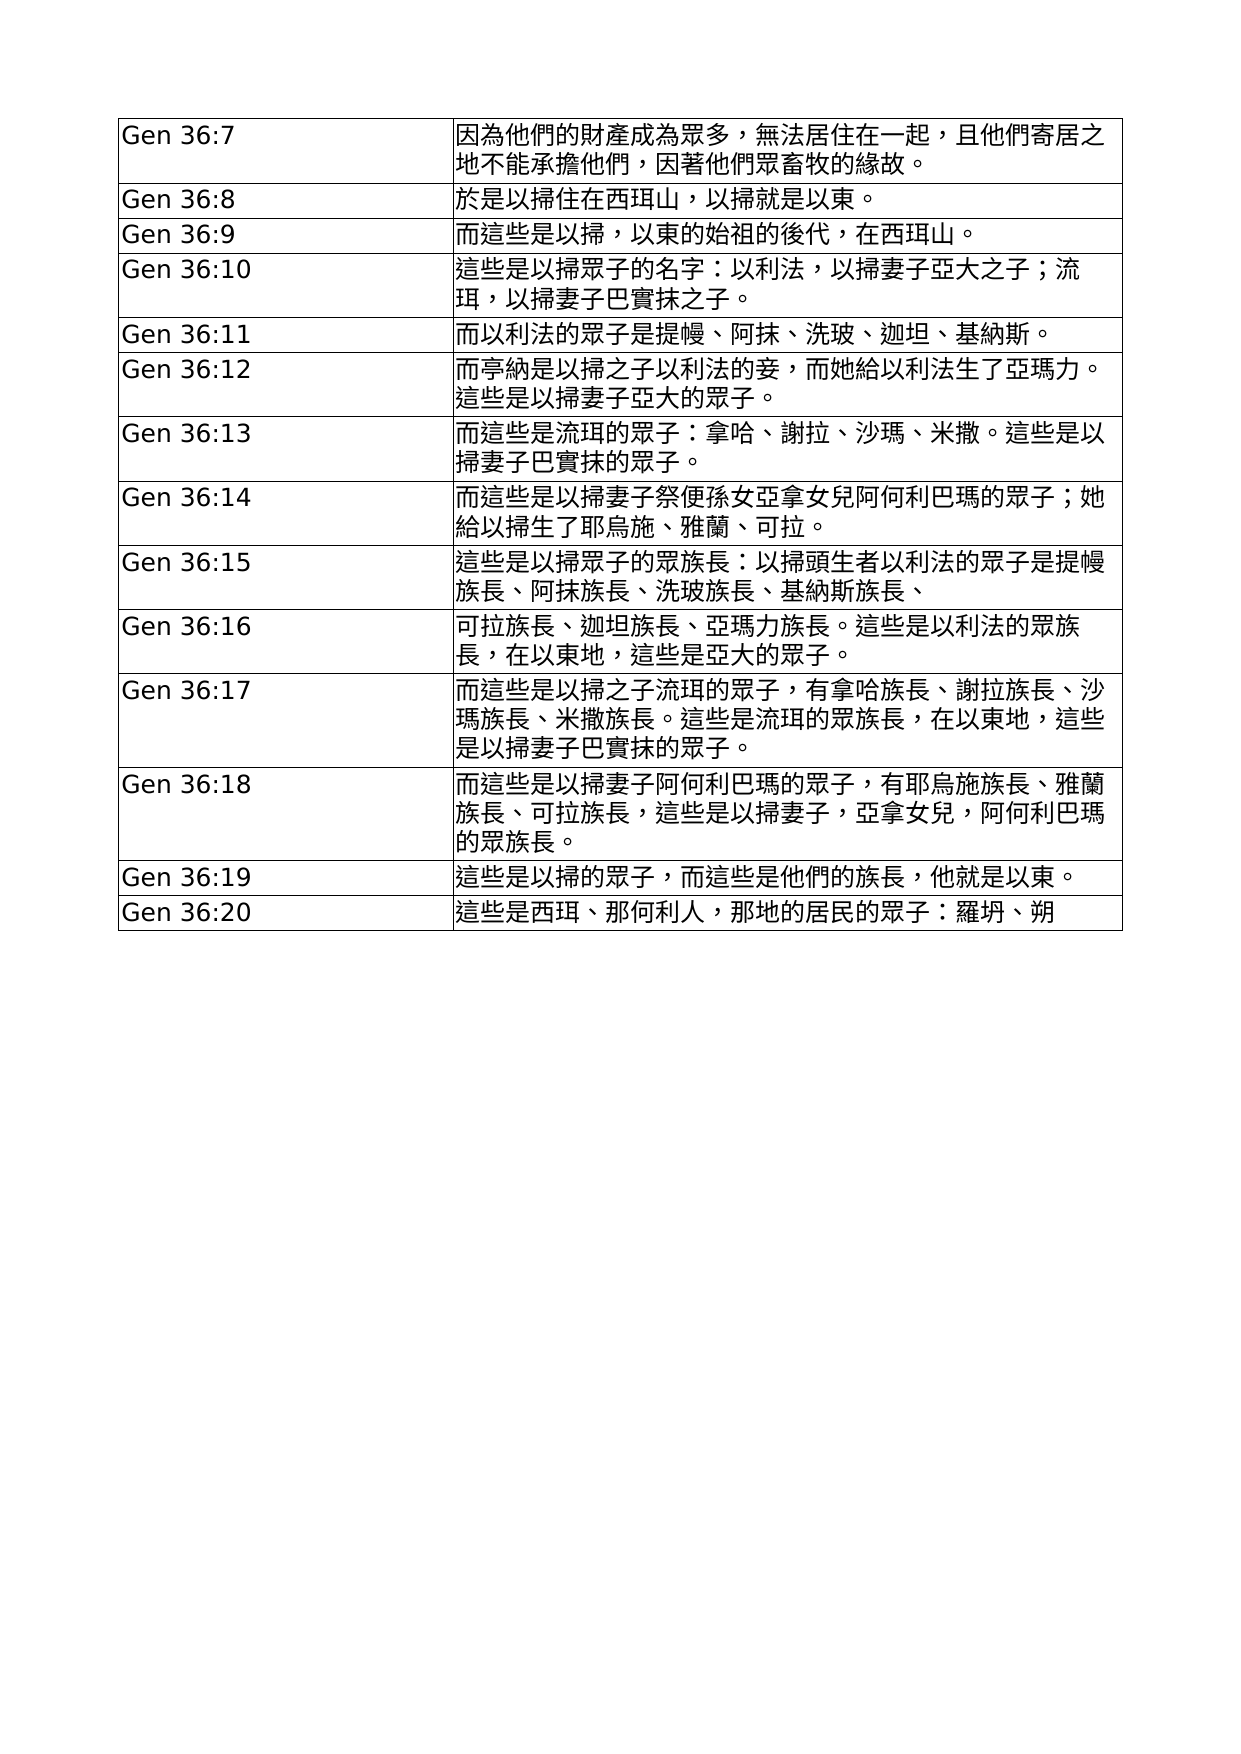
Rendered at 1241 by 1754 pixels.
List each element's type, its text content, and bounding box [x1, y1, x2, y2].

table_cell Gen 36:19 [119, 861, 453, 895]
table_cell Gen 36:13 [119, 417, 453, 481]
table_cell Gen 36:11 [119, 318, 453, 352]
table_cell Gen 36:7 [119, 119, 453, 182]
table_cell 因為他們的財產成為眾多，無法居住在一起，且他們寄居之地不能承擔他們，因著他們眾畜牧的緣故。 [454, 119, 1122, 182]
table_cell Gen 36:20 [119, 896, 453, 930]
table_cell 而這些是以掃，以東的始祖的後代，在西珥山。 [454, 219, 1122, 253]
table_cell 這些是以掃眾子的眾族長：以掃頭生者以利法的眾子是提幔族長、阿抹族長、洗玻族長、基納斯族長、 [454, 546, 1122, 609]
table_cell Gen 36:12 [119, 353, 453, 416]
table_cell 而這些是以掃之子流珥的眾子，有拿哈族長、謝拉族長、沙瑪族長、米撒族長。這些是流珥的眾族長，在以東地，這些是以掃妻子巴實抹的眾子。 [454, 674, 1122, 767]
table_cell 而這些是以掃妻子阿何利巴瑪的眾子，有耶烏施族長、雅蘭族長、可拉族長，這些是以掃妻子，亞拿女兒，阿何利巴瑪的眾族長。 [454, 768, 1122, 860]
table_cell 而這些是流珥的眾子：拿哈、謝拉、沙瑪、米撒。這些是以掃妻子巴實抹的眾子。 [454, 417, 1122, 481]
table_cell 這些是以掃的眾子，而這些是他們的族長，他就是以東。 [454, 861, 1122, 895]
table_cell Gen 36:15 [119, 546, 453, 609]
table_cell Gen 36:18 [119, 768, 453, 860]
table_cell Gen 36:8 [119, 184, 453, 217]
table_cell Gen 36:16 [119, 610, 453, 673]
table_cell 於是以掃住在西珥山，以掃就是以東。 [454, 184, 1122, 217]
table_cell 這些是西珥、那何利人，那地的居民的眾子：羅坍、朔 [454, 896, 1122, 930]
table_cell 而以利法的眾子是提幔、阿抹、洗玻、迦坦、基納斯。 [454, 318, 1122, 352]
table_cell Gen 36:9 [119, 219, 453, 253]
table_cell Gen 36:10 [119, 254, 453, 317]
table_cell 這些是以掃眾子的名字：以利法，以掃妻子亞大之子；流珥，以掃妻子巴實抹之子。 [454, 254, 1122, 317]
table_cell Gen 36:14 [119, 482, 453, 545]
table_cell 而亭納是以掃之子以利法的妾，而她給以利法生了亞瑪力。這些是以掃妻子亞大的眾子。 [454, 353, 1122, 416]
table_cell 而這些是以掃妻子祭便孫女亞拿女兒阿何利巴瑪的眾子；她給以掃生了耶烏施、雅蘭、可拉。 [454, 482, 1122, 545]
table_cell 可拉族長、迦坦族長、亞瑪力族長。這些是以利法的眾族長，在以東地，這些是亞大的眾子。 [454, 610, 1122, 673]
table_cell Gen 36:17 [119, 674, 453, 767]
